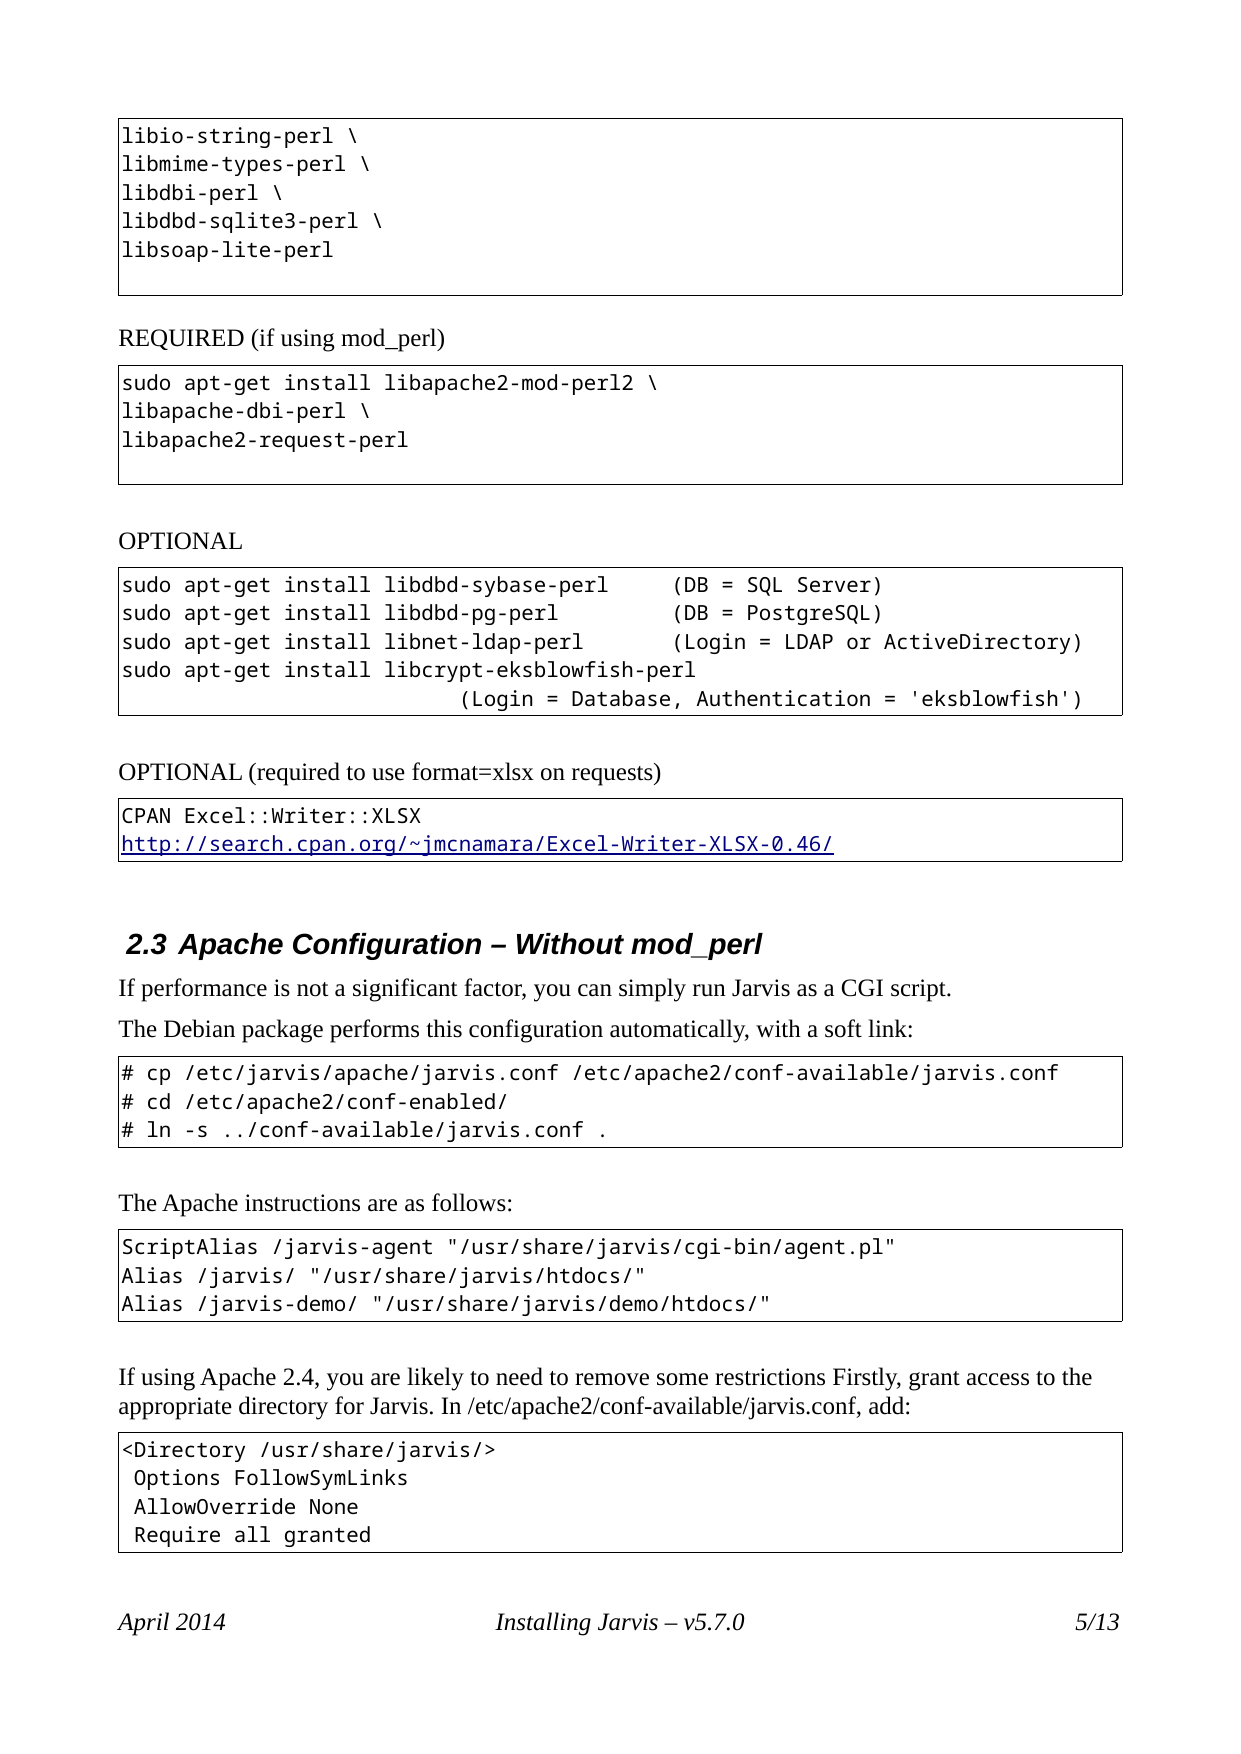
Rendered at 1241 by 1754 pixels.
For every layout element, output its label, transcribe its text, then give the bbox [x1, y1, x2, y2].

text sudo apt-get install libapache2-mod-perl2 \ [119, 366, 1122, 393]
text sudo apt-get install libcrypt-eksblowfish-perl [119, 652, 1122, 681]
text CPAN Excel::Writer::XLSX [119, 799, 1122, 826]
text # cd /etc/apache2/conf-enabled/ [119, 1084, 1122, 1112]
text ScriptAlias /jarvis-agent "/usr/share/jarvis/cgi-bin/agent.pl" [119, 1230, 1122, 1258]
text libapache-dbi-perl \ [119, 393, 1122, 422]
text libsoap-lite-perl [119, 232, 1122, 263]
text Alias /jarvis-demo/ "/usr/share/jarvis/demo/htdocs/" [119, 1286, 1122, 1321]
text # cp /etc/jarvis/apache/jarvis.conf /etc/apache2/conf-available/jarvis.conf [119, 1057, 1122, 1084]
text libmime-types-perl \ [119, 147, 1122, 175]
text # ln -s ../conf-available/jarvis.conf . [119, 1112, 1122, 1147]
text sudo apt-get install libdbd-sybase-perl (DB = SQL Server) [119, 568, 1122, 596]
text REQUIRED (if using mod_perl) [118, 323, 1122, 352]
text libapache2-request-perl [119, 422, 1122, 453]
text The Debian package performs this configuration automatically, with a soft link: [118, 1014, 1122, 1043]
text If using Apache 2.4, you are likely to need to remove some restrictions Firstly, grant access to the appropriate directory for Jarvis. In /etc/apache2/conf-available/jarvis.conf, add: [118, 1362, 1122, 1419]
text libdbi-perl \ [119, 175, 1122, 203]
text (Login = Database, Authentication = 'eksblowfish') [119, 681, 1122, 715]
text libdbd-sqlite3-perl \ [119, 203, 1122, 232]
subtitle Apache Configuration – Without mod_perl [118, 927, 1122, 961]
text OPTIONAL (required to use format=xlsx on requests) [118, 757, 1122, 785]
text <Directory /usr/share/jarvis/> Options FollowSymLinks AllowOverride None Require all granted [119, 1433, 1122, 1552]
text The Apache instructions are as follows: [118, 1188, 1122, 1217]
text OPTIONAL [118, 526, 1122, 554]
text If performance is not a significant factor, you can simply run Jarvis as a CGI script. [118, 973, 1122, 1002]
text libio-string-perl \ [119, 119, 1122, 147]
text sudo apt-get install libnet-ldap-perl (Login = LDAP or ActiveDirectory) [119, 624, 1122, 652]
text Alias /jarvis/ "/usr/share/jarvis/htdocs/" [119, 1258, 1122, 1286]
text sudo apt-get install libdbd-pg-perl (DB = PostgreSQL) [119, 596, 1122, 624]
text http://search.cpan.org/~jmcnamara/Excel-Writer-XLSX-0.46/ [119, 826, 1122, 861]
